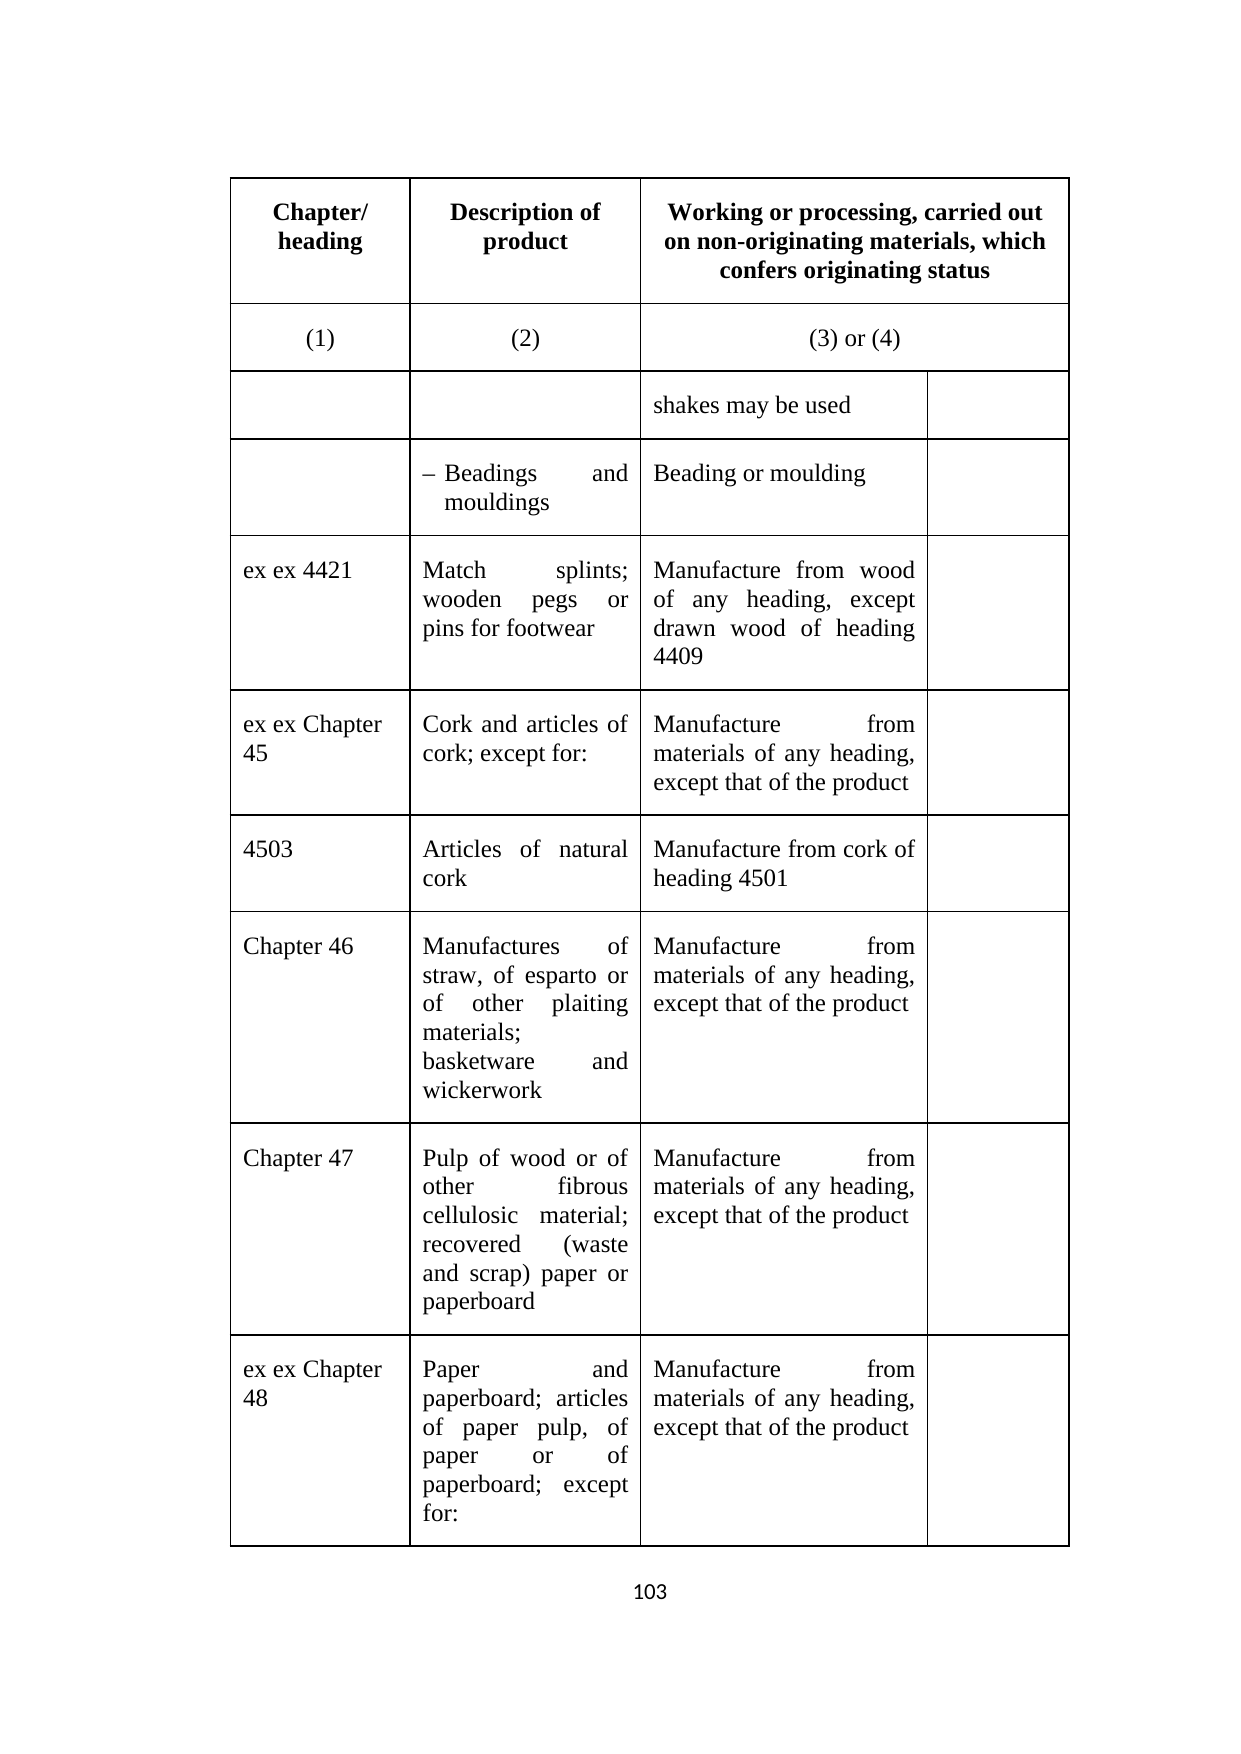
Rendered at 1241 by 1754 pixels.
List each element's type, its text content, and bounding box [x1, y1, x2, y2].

table_cell Manufacture from materials of any heading, except that of the product [641, 912, 927, 1122]
table_cell Manufacture from materials of any heading, except that of the product [641, 1124, 927, 1334]
table_cell (3) or (4) [641, 304, 1068, 370]
table_cell [928, 536, 1068, 689]
table_header Working or processing, carried out on non-originating materials, which confers originating status [641, 179, 1068, 302]
table_cell shakes may be used [641, 372, 927, 438]
table_cell (2) [411, 304, 640, 370]
table_cell ex ex Chapter 48 [231, 1336, 409, 1545]
table_cell 4503 [231, 816, 409, 911]
table_cell [231, 440, 409, 535]
table_cell Articles of natural cork [411, 816, 640, 911]
table_cell [928, 372, 1068, 438]
table_header Chapter/ heading [231, 179, 409, 302]
table_cell Manufacture from cork of heading 4501 [641, 816, 927, 911]
table_cell [928, 1336, 1068, 1545]
table_cell Match splints; wooden pegs or pins for footwear [411, 536, 640, 689]
table_cell Manufacture from materials of any heading, except that of the product [641, 1336, 927, 1545]
table_cell Chapter 46 [231, 912, 409, 1122]
table_cell [411, 372, 640, 438]
table_cell [928, 440, 1068, 535]
table_cell Manufacture from wood of any heading, except drawn wood of heading 4409 [641, 536, 927, 689]
table_header Beadings and mouldings [444, 452, 628, 522]
table_cell Manufacture from materials of any heading, except that of the product [641, 691, 927, 814]
table_cell ex ex Chapter 45 [231, 691, 409, 814]
table_cell [231, 372, 409, 438]
table_cell [411, 440, 640, 535]
table_cell [928, 691, 1068, 814]
table_cell ex ex 4421 [231, 536, 409, 689]
table_cell [928, 816, 1068, 911]
table_cell Beading or moulding [641, 440, 927, 535]
table_cell [928, 1124, 1068, 1334]
table_cell [928, 912, 1068, 1122]
table_cell Chapter 47 [231, 1124, 409, 1334]
table_header – [423, 452, 444, 522]
table_cell Pulp of wood or of other fibrous cellulosic material; recovered (waste and scrap) paper or paperboard [411, 1124, 640, 1334]
table_cell Cork and articles of cork; except for: [411, 691, 640, 814]
table_cell Paper and paperboard; articles of paper pulp, of paper or of paperboard; except for: [411, 1336, 640, 1545]
table_cell Manufactures of straw, of esparto or of other plaiting materials; basketware and wickerwork [411, 912, 640, 1122]
table_header Description of product [411, 179, 640, 302]
table_cell (1) [231, 304, 409, 370]
